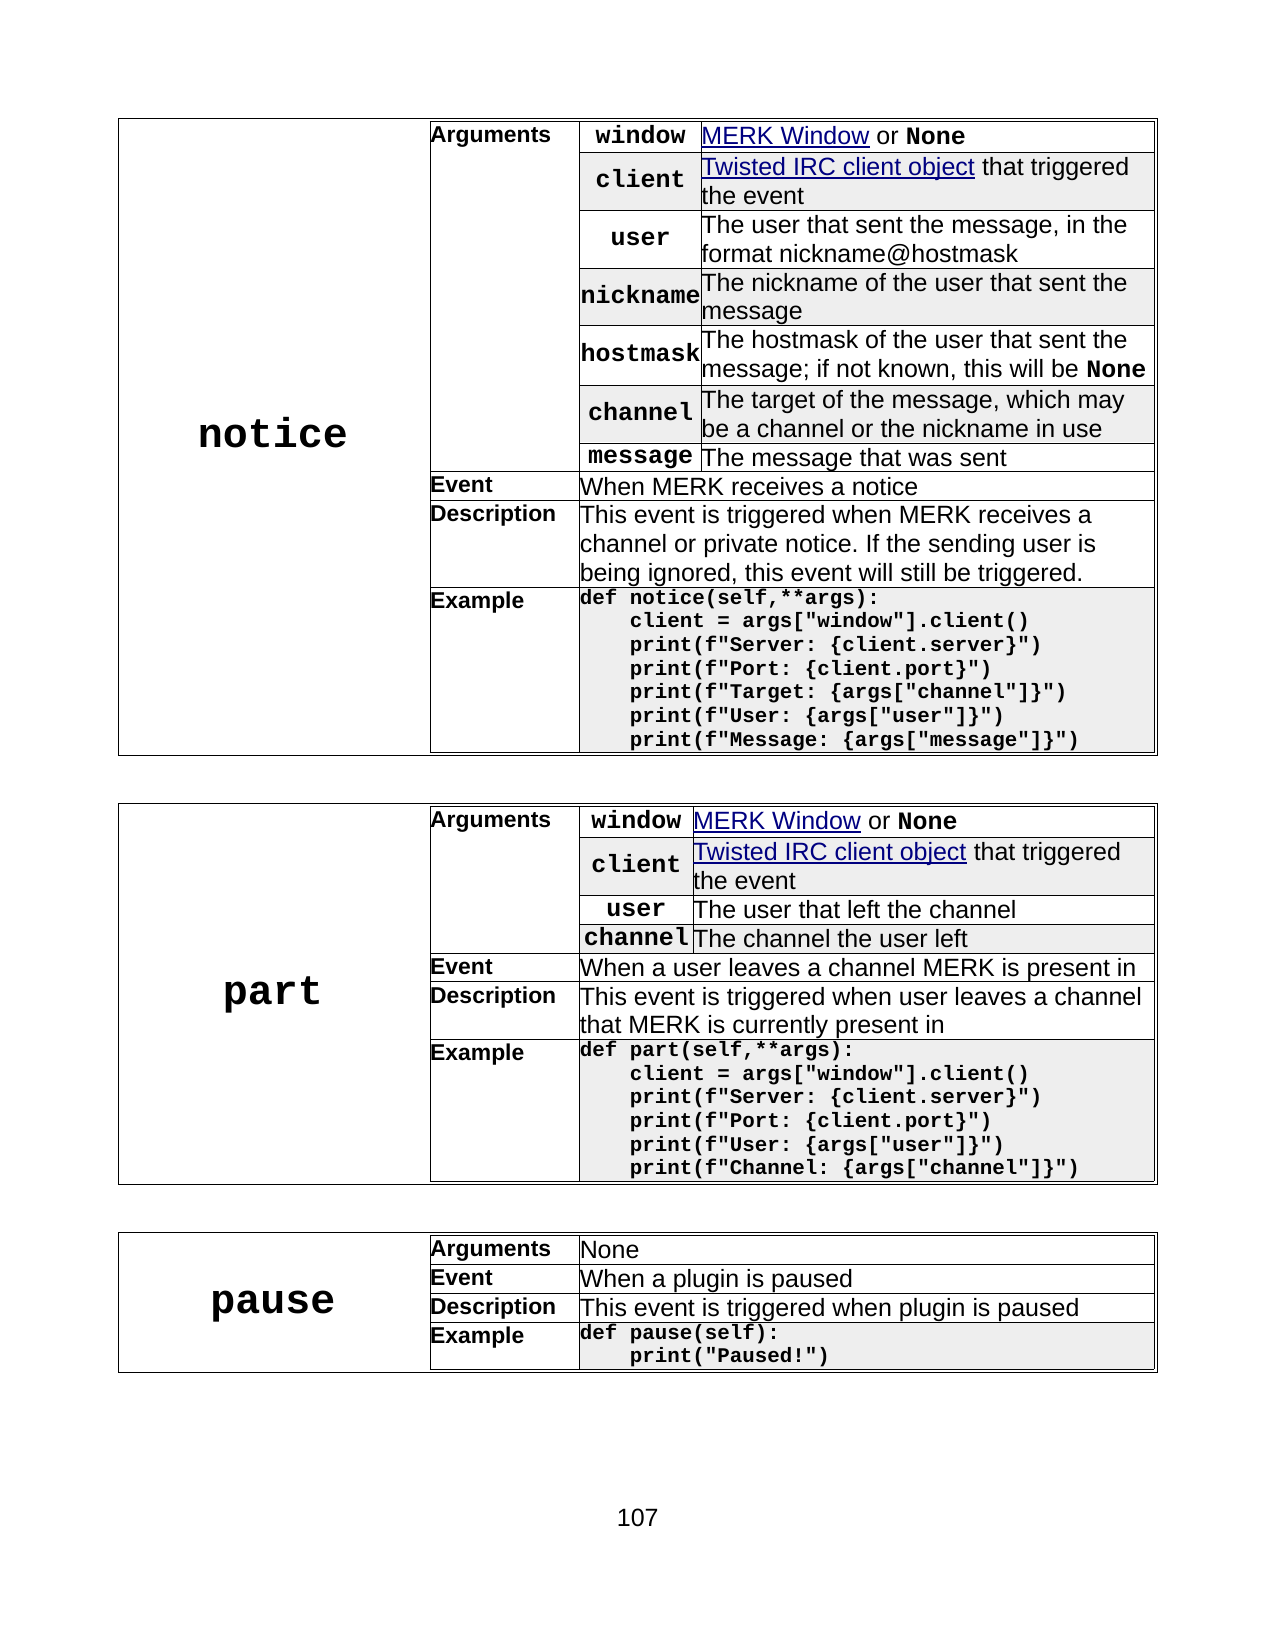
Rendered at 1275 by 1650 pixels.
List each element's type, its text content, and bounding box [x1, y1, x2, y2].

table_header Arguments [431, 1236, 579, 1264]
table_header window [580, 122, 701, 152]
table_cell Twisted IRC client object that triggered the event [702, 153, 1154, 210]
table_cell user [580, 211, 701, 267]
table_cell Event [431, 954, 579, 981]
table_cell This event is triggered when MERK receives a channel or private notice. If the sending user is being ignored, this event will still be triggered. [580, 501, 1154, 587]
table_cell channel [580, 925, 693, 953]
table_header [427, 1233, 1157, 1372]
table_header [427, 119, 1157, 755]
table_cell When MERK receives a notice [580, 472, 1154, 500]
table_cell user [580, 896, 693, 924]
table_cell client [580, 153, 701, 210]
table_cell Example [431, 1323, 579, 1369]
table_header None [580, 1236, 1154, 1264]
table_cell def part(self,**args): client = args["window"].client() print(f"Server: {client.server}") print(f"Port: {client.port}") print(f"User: {args["user"]}") print(f"Channel: {args["channel"]}") [580, 1040, 1154, 1181]
table_header window [580, 807, 693, 837]
table_cell Example [431, 588, 579, 752]
table_header MERK Window or None [702, 122, 1154, 152]
table_cell Description [431, 501, 579, 587]
table_cell This event is triggered when user leaves a channel that MERK is currently present in [580, 982, 1154, 1039]
table_header [427, 804, 1157, 1184]
table_header pause [119, 1233, 427, 1372]
table_header Arguments [431, 807, 579, 953]
table_cell The user that sent the message, in the format nickname@hostmask [702, 211, 1154, 267]
table_cell message [580, 444, 701, 471]
table_cell channel [580, 386, 701, 442]
table_cell The user that left the channel [694, 896, 1154, 924]
table_cell The message that was sent [702, 444, 1154, 471]
table_cell client [580, 838, 693, 895]
table_cell Description [431, 1294, 579, 1322]
table_cell def notice(self,**args): client = args["window"].client() print(f"Server: {client.server}") print(f"Port: {client.port}") print(f"Target: {args["channel"]}") print(f"User: {args["user"]}") print(f"Message: {args["message"]}") [580, 588, 1154, 752]
table_cell Description [431, 982, 579, 1039]
table_header Arguments [431, 122, 579, 471]
table_cell def pause(self): print("Paused!") [580, 1323, 1154, 1369]
table_cell Example [431, 1040, 579, 1181]
table_cell The hostmask of the user that sent the message; if not known, this will be None [702, 326, 1154, 385]
table_cell nickname [580, 269, 701, 325]
table_cell The channel the user left [694, 925, 1154, 953]
table_cell The nickname of the user that sent the message [702, 269, 1154, 325]
table_cell hostmask [580, 326, 701, 385]
table_cell When a user leaves a channel MERK is present in [580, 954, 1154, 981]
table_cell Event [431, 472, 579, 500]
table_header MERK Window or None [694, 807, 1154, 837]
table_header notice [119, 119, 427, 755]
table_cell The target of the message, which may be a channel or the nickname in use [702, 386, 1154, 442]
table_cell Twisted IRC client object that triggered the event [694, 838, 1154, 895]
table_header part [119, 804, 427, 1184]
table_cell This event is triggered when plugin is paused [580, 1294, 1154, 1322]
table_cell Event [431, 1265, 579, 1293]
table_cell When a plugin is paused [580, 1265, 1154, 1293]
